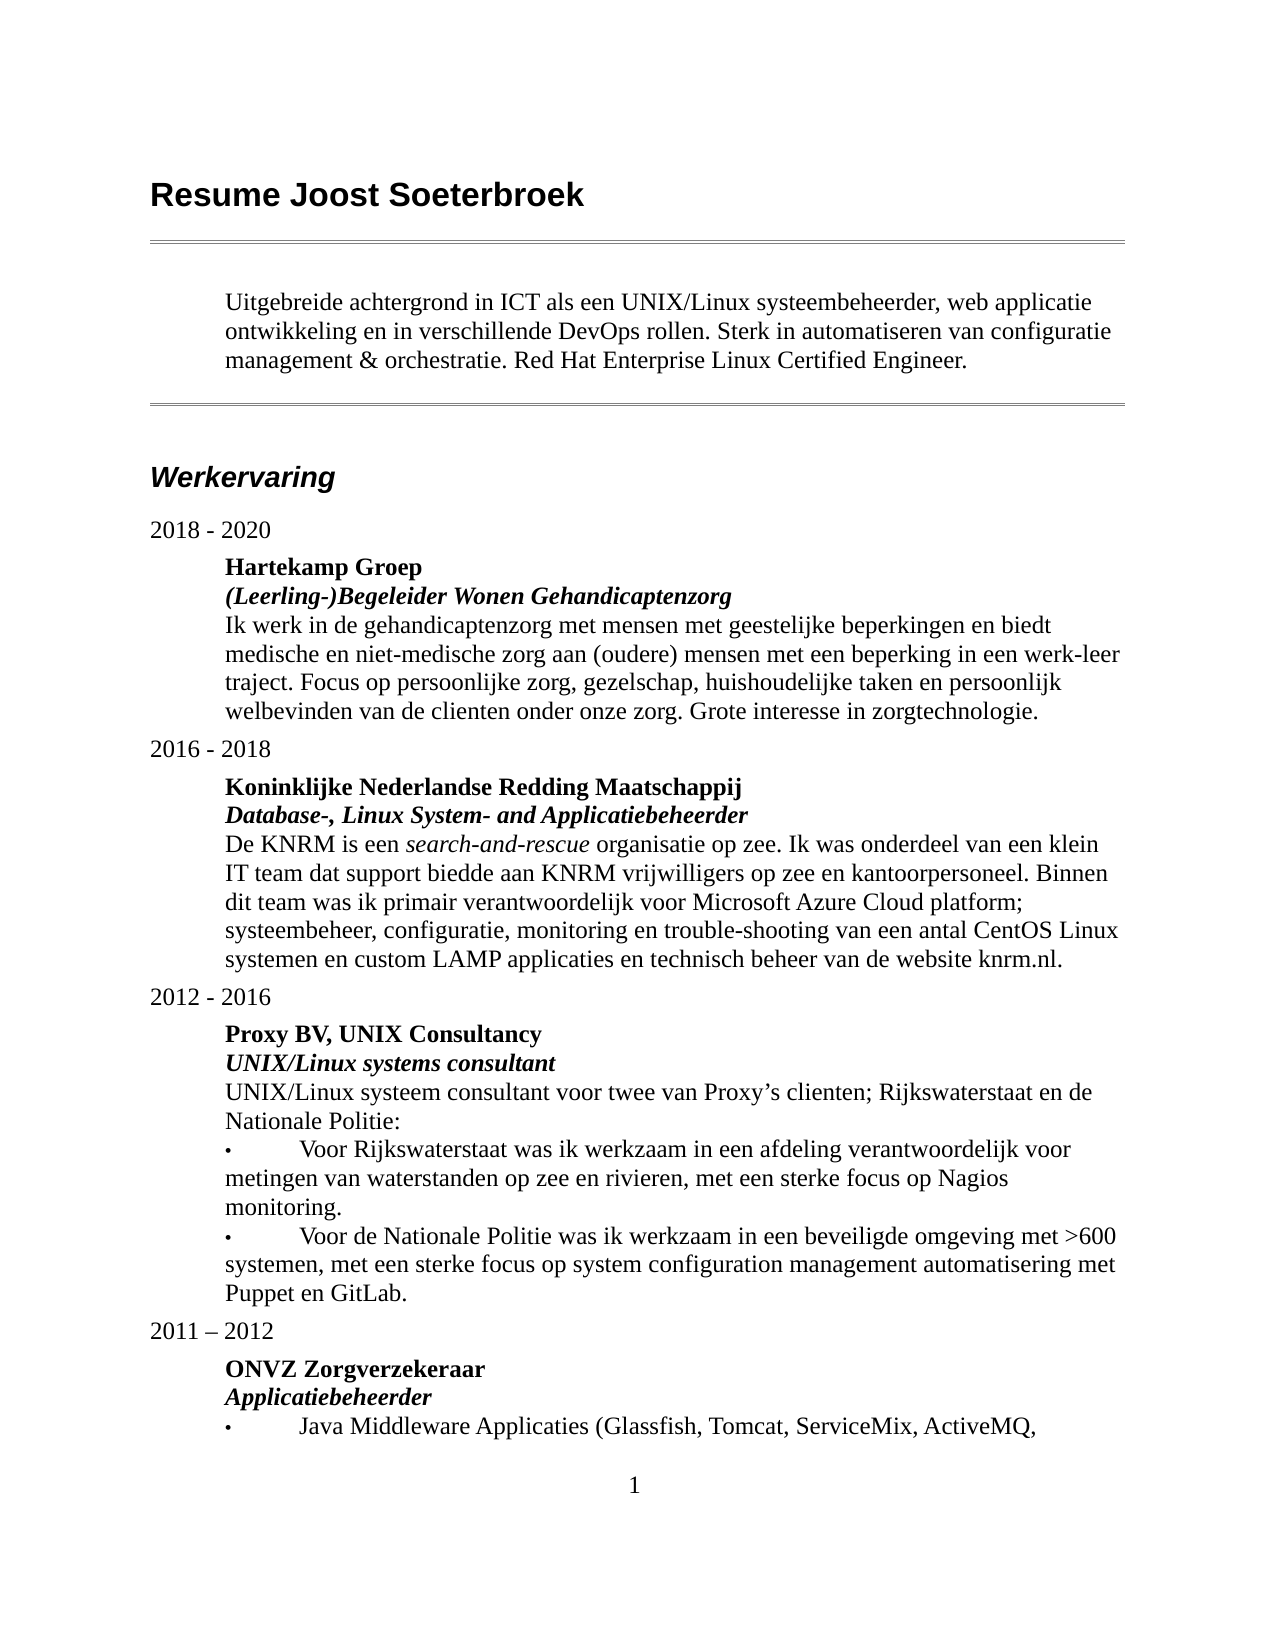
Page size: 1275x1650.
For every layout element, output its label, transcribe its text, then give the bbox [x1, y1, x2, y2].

subtitle Resume Joost Soeterbroek [150, 175, 1125, 214]
text Ik werk in de gehandicaptenzorg met mensen met geestelijke beperkingen en biedt medische en niet-medische zorg aan (oudere) mensen met een beperking in een werk-leer traject. Focus op persoonlijke zorg, gezelschap, huishoudelijke taken en persoonlijk welbevinden van de clienten onder onze zorg. Grote interesse in zorgtechnologie. [225, 610, 1125, 725]
list Voor de Nationale Politie was ik werkzaam in een beveiligde omgeving met >600 systemen, met een sterke focus op system configuration management automatisering met Puppet en GitLab. [225, 1221, 1125, 1307]
text Hartekamp Groep (Leerling-)Begeleider Wonen Gehandicaptenzorg [225, 552, 1125, 610]
text Proxy BV, UNIX Consultancy UNIX/Linux systems consultant [225, 1019, 1125, 1077]
list Java Middleware Applicaties (Glassfish, Tomcat, ServiceMix, ActiveMQ, [225, 1411, 1125, 1440]
text 2018 - 2020 [150, 515, 1125, 543]
text 2011 – 2012 [150, 1316, 1125, 1345]
list Voor Rijkswaterstaat was ik werkzaam in een afdeling verantwoordelijk voor metingen van waterstanden op zee en rivieren, met een sterke focus op Nagios monitoring. [225, 1134, 1125, 1221]
text Uitgebreide achtergrond in ICT als een UNIX/Linux systeembeheerder, web applicatie ontwikkeling en in verschillende DevOps rollen. Sterk in automatiseren van configuratie management & orchestratie. Red Hat Enterprise Linux Certified Engineer. [225, 287, 1125, 373]
text 2016 - 2018 [150, 734, 1125, 763]
text UNIX/Linux systeem consultant voor twee van Proxy’s clienten; Rijkswaterstaat en de Nationale Politie: [225, 1077, 1125, 1134]
text Koninklijke Nederlandse Redding Maatschappij Database-, Linux System- and Applicatiebeheerder [225, 772, 1125, 829]
subtitle Werkervaring [150, 460, 1125, 493]
text ONVZ Zorgverzekeraar Applicatiebeheerder [225, 1354, 1125, 1411]
text De KNRM is een search-and-rescue organisatie op zee. Ik was onderdeel van een klein IT team dat support biedde aan KNRM vrijwilligers op zee en kantoorpersoneel. Binnen dit team was ik primair verantwoordelijk voor Microsoft Azure Cloud platform; systeembeheer, configuratie, monitoring en trouble-shooting van een antal CentOS Linux systemen en custom LAMP applicaties en technisch beheer van de website knrm.nl. [225, 829, 1125, 973]
text 2012 - 2016 [150, 982, 1125, 1011]
